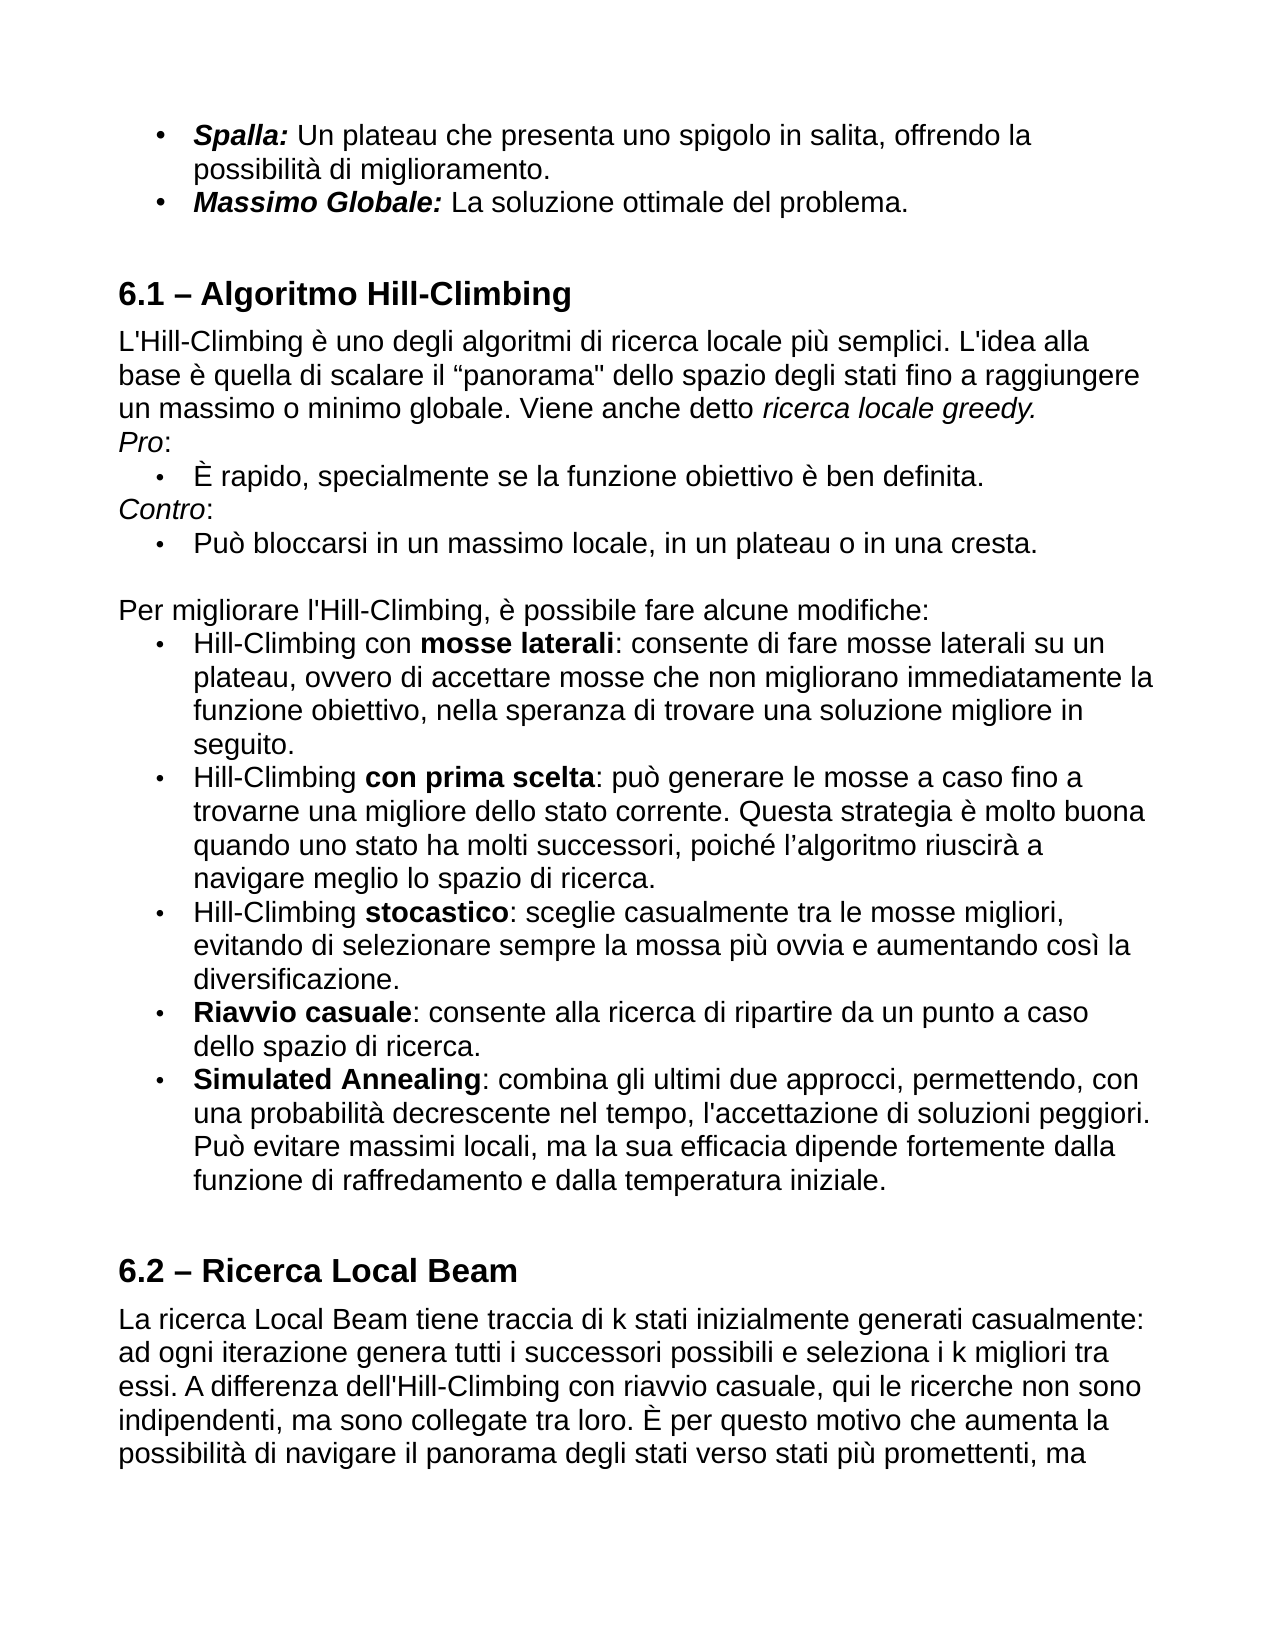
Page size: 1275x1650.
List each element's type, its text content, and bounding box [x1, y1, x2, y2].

list Riavvio casuale: consente alla ricerca di ripartire da un punto a caso dello spazio di ricerca. [156, 995, 1157, 1062]
text Per migliorare l'Hill-Climbing, è possibile fare alcune modifiche: [118, 593, 1157, 626]
text Pro: [118, 425, 1157, 459]
text Contro: [118, 492, 1157, 526]
subtitle 6.1 – Algoritmo Hill-Climbing [118, 273, 1157, 312]
list Hill-Climbing con mosse laterali: consente di fare mosse laterali su un plateau, ovvero di accettare mosse che non migliorano immediatamente la funzione obiettivo, nella speranza di trovare una soluzione migliore in seguito. [156, 626, 1157, 761]
list Spalla: Un plateau che presenta uno spigolo in salita, offrendo la possibilità di miglioramento. [156, 118, 1157, 185]
list Hill-Climbing con prima scelta: può generare le mosse a caso fino a trovarne una migliore dello stato corrente. Questa strategia è molto buona quando uno stato ha molti successori, poiché l’algoritmo riuscirà a navigare meglio lo spazio di ricerca. [156, 761, 1157, 895]
list Massimo Globale: La soluzione ottimale del problema. [156, 185, 1157, 219]
text La ricerca Local Beam tiene traccia di k stati inizialmente generati casualmente: ad ogni iterazione genera tutti i successori possibili e seleziona i k migliori tra essi. A differenza dell'Hill-Climbing con riavvio casuale, qui le ricerche non sono indipendenti, ma sono collegate tra loro. È per questo motivo che aumenta la possibilità di navigare il panorama degli stati verso stati più promettenti, ma [118, 1302, 1157, 1469]
list Può bloccarsi in un massimo locale, in un plateau o in una cresta. [156, 526, 1157, 559]
list Hill-Climbing stocastico: sceglie casualmente tra le mosse migliori, evitando di selezionare sempre la mossa più ovvia e aumentando così la diversificazione. [156, 895, 1157, 995]
text L'Hill-Climbing è uno degli algoritmi di ricerca locale più semplici. L'idea alla base è quella di scalare il “panorama" dello spazio degli stati fino a raggiungere un massimo o minimo globale. Viene anche detto ricerca locale greedy. [118, 324, 1157, 425]
list Simulated Annealing: combina gli ultimi due approcci, permettendo, con una probabilità decrescente nel tempo, l'accettazione di soluzioni peggiori. Può evitare massimi locali, ma la sua efficacia dipende fortemente dalla funzione di raffredamento e dalla temperatura iniziale. [156, 1062, 1157, 1197]
list È rapido, specialmente se la funzione obiettivo è ben definita. [156, 459, 1157, 492]
subtitle 6.2 – Ricerca Local Beam [118, 1251, 1157, 1289]
